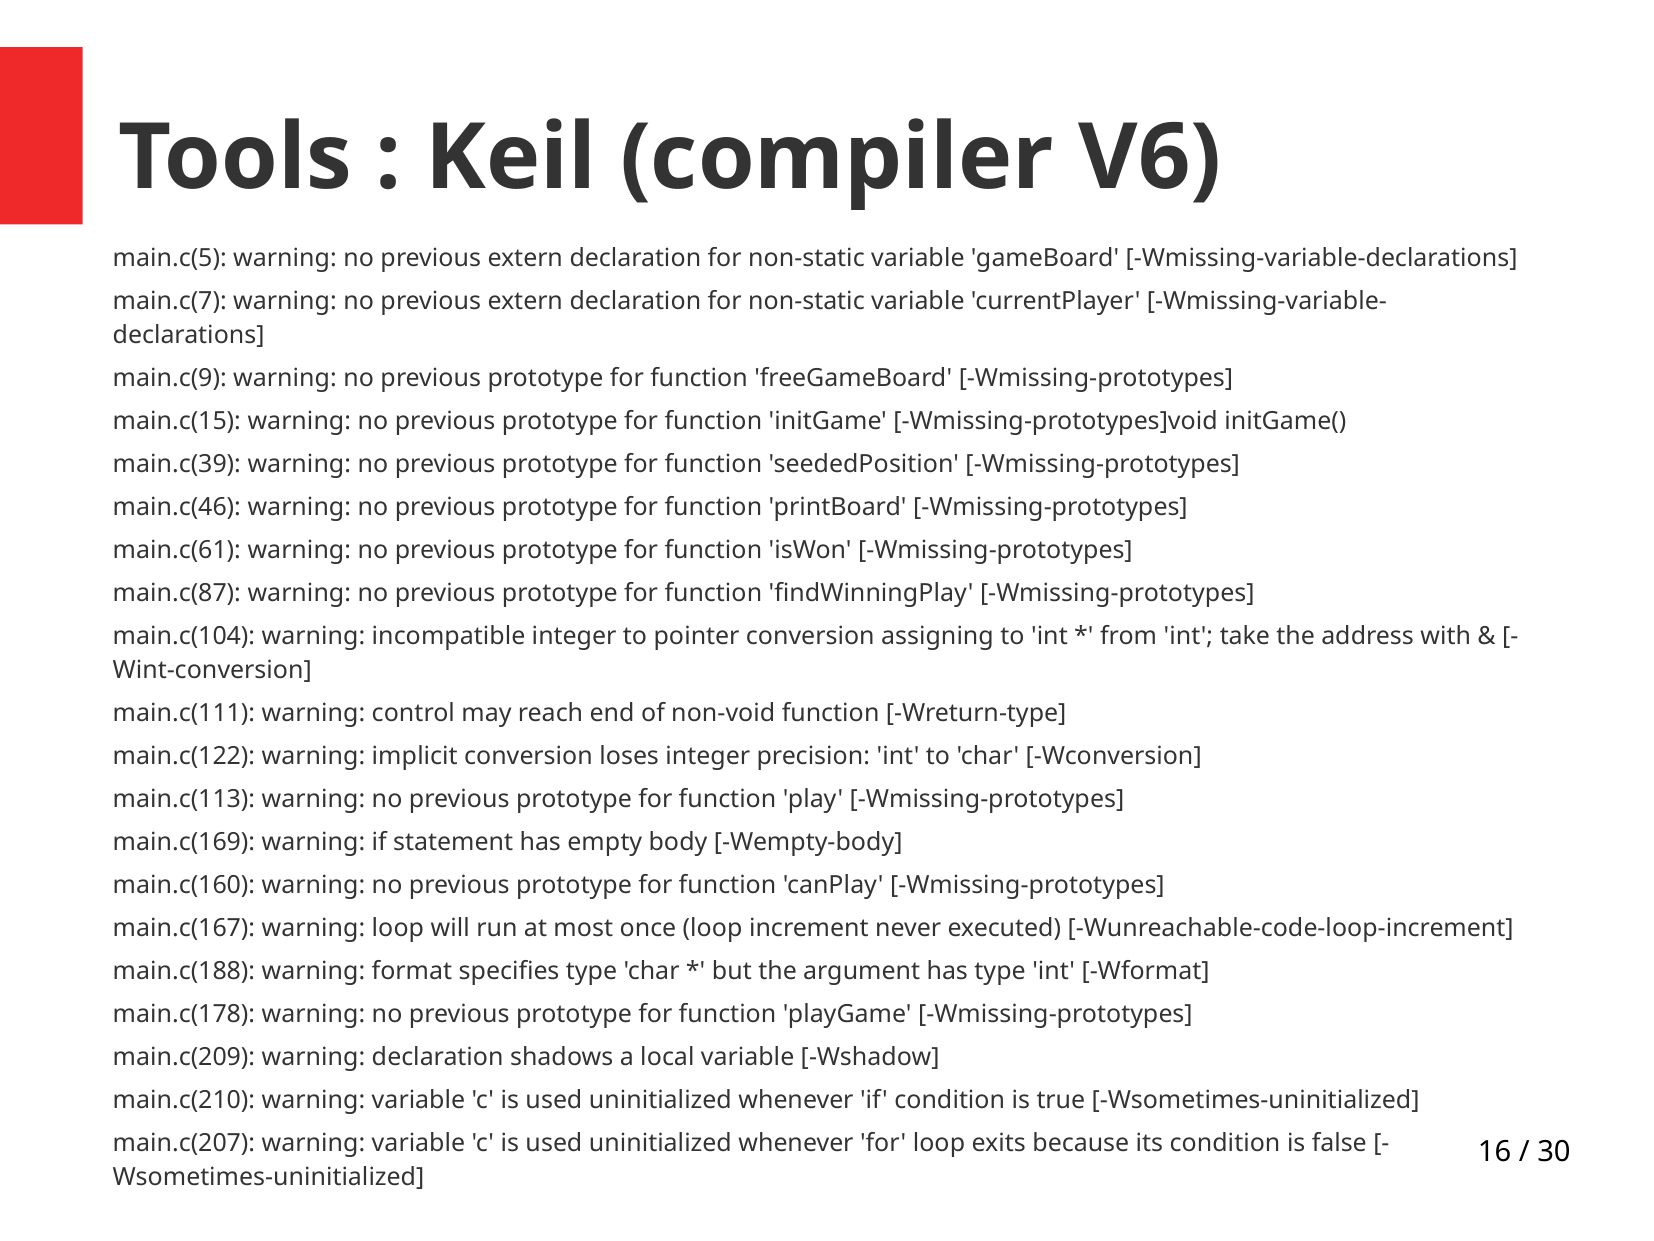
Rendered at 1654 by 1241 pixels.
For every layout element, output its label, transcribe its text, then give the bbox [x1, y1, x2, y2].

title Tools : Keil (compiler V6) [118, 49, 1571, 257]
list main.c(5): warning: no previous extern declaration for non-static variable 'gameBoard' [-Wmissing-variable-declarations] main.c(7): warning: no previous extern declaration for non-static variable 'currentPlayer' [-Wmissing-variable-declarations] main.c(9): warning: no previous prototype for function 'freeGameBoard' [-Wmissing-prototypes] main.c(15): warning: no previous prototype for function 'initGame' [-Wmissing-prototypes]void initGame() main.c(39): warning: no previous prototype for function 'seededPosition' [-Wmissing-prototypes] main.c(46): warning: no previous prototype for function 'printBoard' [-Wmissing-prototypes] main.c(61): warning: no previous prototype for function 'isWon' [-Wmissing-prototypes] main.c(87): warning: no previous prototype for function 'findWinningPlay' [-Wmissing-prototypes] main.c(104): warning: incompatible integer to pointer conversion assigning to 'int *' from 'int'; take the address with & [-Wint-conversion] main.c(111): warning: control may reach end of non-void function [-Wreturn-type] main.c(122): warning: implicit conversion loses integer precision: 'int' to 'char' [-Wconversion] main.c(113): warning: no previous prototype for function 'play' [-Wmissing-prototypes] main.c(169): warning: if statement has empty body [-Wempty-body] main.c(160): warning: no previous prototype for function 'canPlay' [-Wmissing-prototypes] main.c(167): warning: loop will run at most once (loop increment never executed) [-Wunreachable-code-loop-increment] main.c(188): warning: format specifies type 'char *' but the argument has type 'int' [-Wformat] main.c(178): warning: no previous prototype for function 'playGame' [-Wmissing-prototypes] main.c(209): warning: declaration shadows a local variable [-Wshadow] main.c(210): warning: variable 'c' is used uninitialized whenever 'if' condition is true [-Wsometimes-uninitialized] main.c(207): warning: variable 'c' is used uninitialized whenever 'for' loop exits because its condition is false [-Wsometimes-uninitialized] [112, 240, 1531, 960]
